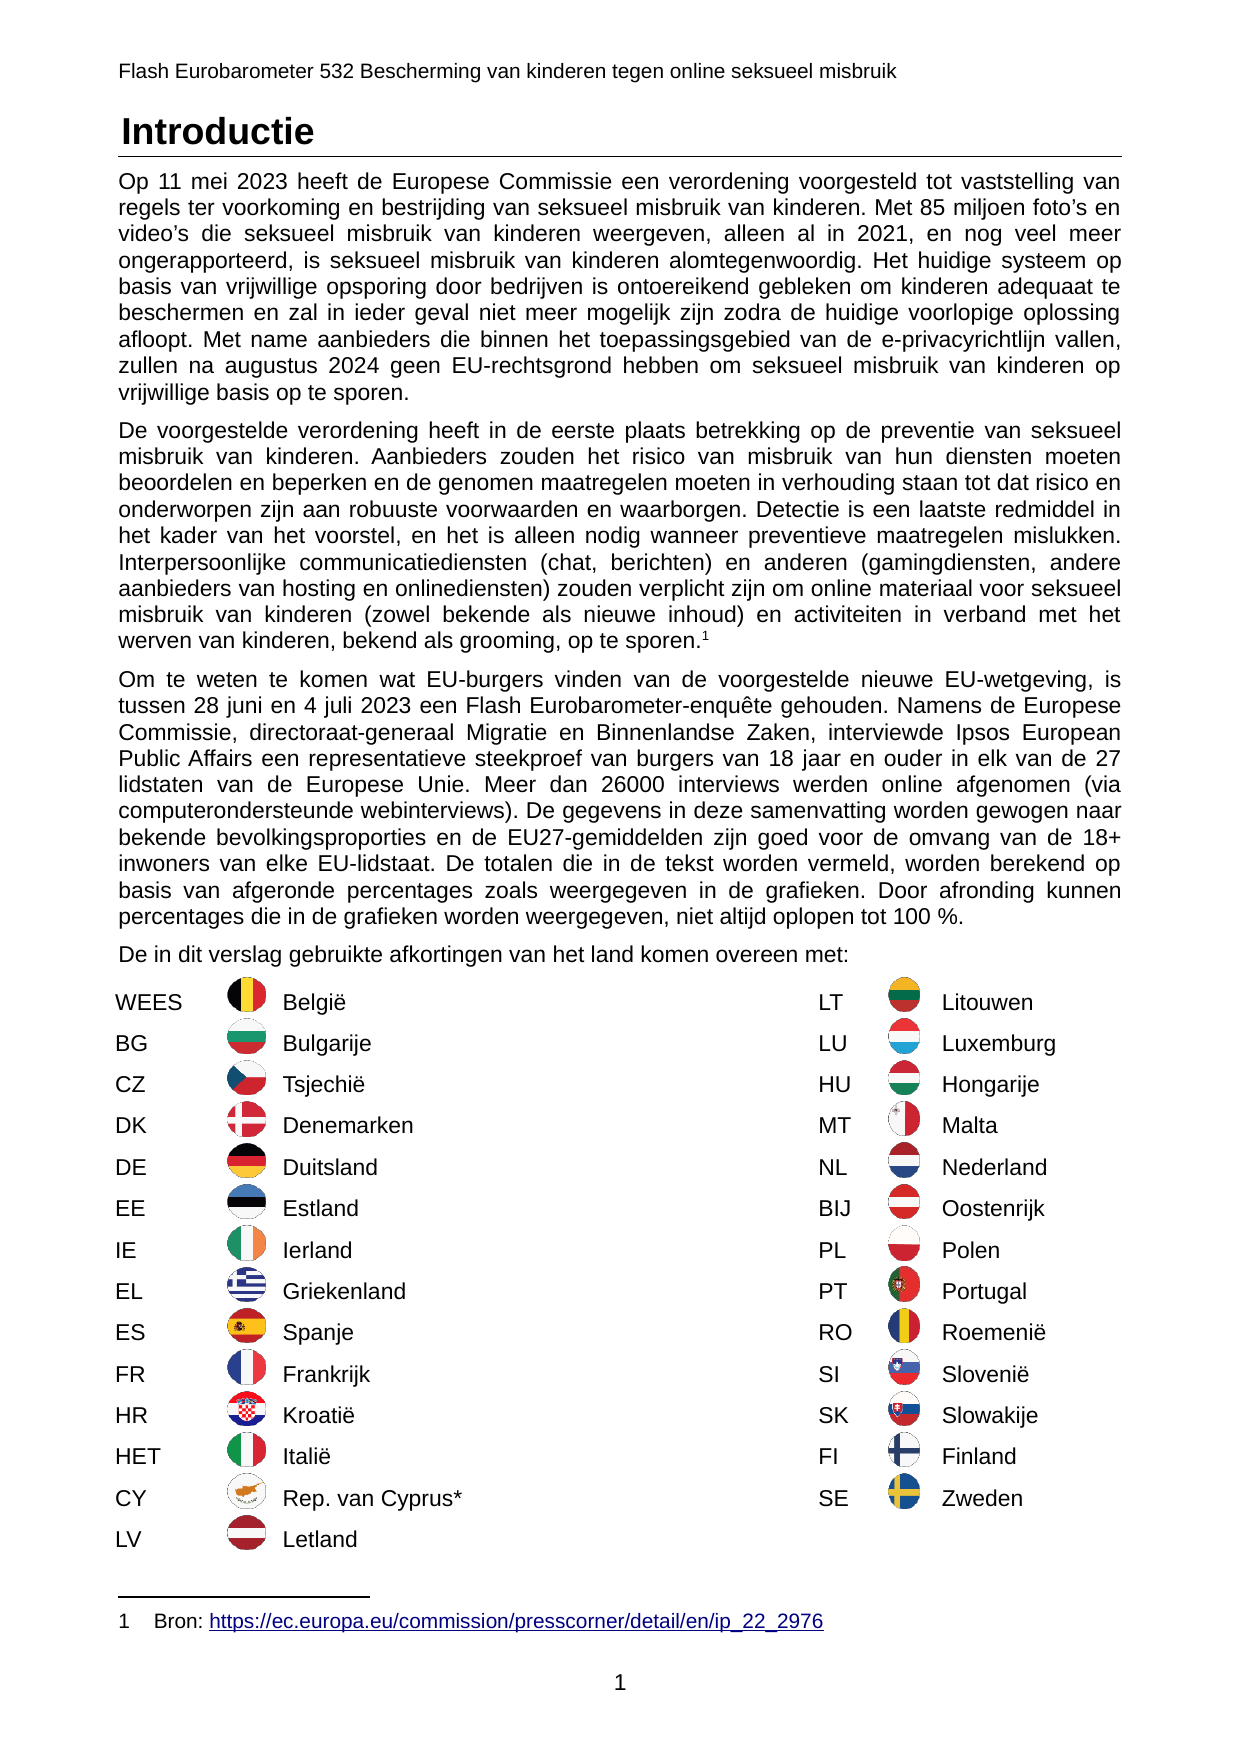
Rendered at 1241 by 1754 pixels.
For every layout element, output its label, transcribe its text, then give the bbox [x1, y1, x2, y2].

table_cell HET [112, 1428, 223, 1470]
table_cell [815, 1511, 874, 1552]
table_cell [590, 1346, 815, 1387]
table_cell [874, 1511, 938, 1552]
table_cell [223, 1346, 279, 1387]
subtitle Introductie [118, 107, 1122, 156]
text Om te weten te komen wat EU-burgers vinden van de voorgestelde nieuwe EU-wetgeving, is tussen 28 juni en 4 juli 2023 een Flash Eurobarometer-enquête gehouden. Namens de Europese Commissie, directoraat-generaal Migratie en Binnenlandse Zaken, interviewde Ipsos European Public Affairs een representatieve steekproef van burgers van 18 jaar en ouder in elk van de 27 lidstaten van de Europese Unie. Meer dan 26000 interviews werden online afgenomen (via computerondersteunde webinterviews). De gegevens in deze samenvatting worden gewogen naar bekende bevolkingsproporties en de EU27-gemiddelden zijn goed voor de omvang van de 18+ inwoners van elke EU-lidstaat. De totalen die in de tekst worden vermeld, worden berekend op basis van afgeronde percentages zoals weergegeven in de grafieken. Door afronding kunnen percentages die in de grafieken worden weergegeven, niet altijd oplopen tot 100 %. [118, 666, 1122, 929]
table_cell Hongarije [939, 1056, 1117, 1097]
table_cell Ierland [279, 1222, 590, 1263]
picture [888, 1308, 920, 1343]
table_cell Nederland [939, 1139, 1117, 1180]
table_cell FI [815, 1428, 874, 1470]
picture [227, 1184, 266, 1219]
table_cell [874, 1056, 938, 1097]
table_cell [874, 1263, 938, 1304]
table_cell Slovenië [939, 1346, 1117, 1387]
table_cell IE [112, 1222, 223, 1263]
picture [227, 1473, 266, 1509]
table_cell [223, 1098, 279, 1139]
table_header WEES [112, 974, 223, 1015]
table_cell [874, 1015, 938, 1056]
text Bron: https://ec.europa.eu/commission/presscorner/detail/en/ip_22_2976 [118, 1609, 1122, 1633]
picture [227, 1101, 266, 1137]
table_cell Italië [279, 1428, 590, 1470]
picture [888, 1225, 920, 1261]
table_cell Frankrijk [279, 1346, 590, 1387]
picture [888, 1142, 920, 1178]
table_cell HU [815, 1056, 874, 1097]
table_cell [590, 1139, 815, 1180]
table_cell SE [815, 1470, 874, 1511]
table_cell Portugal [939, 1263, 1117, 1304]
table_cell [590, 1098, 815, 1139]
table_cell Finland [939, 1428, 1117, 1470]
picture [227, 1432, 266, 1467]
table_header [874, 974, 938, 1015]
table_cell [874, 1346, 938, 1387]
table_cell Duitsland [279, 1139, 590, 1180]
table_cell Oostenrijk [939, 1180, 1117, 1222]
table_cell [590, 1015, 815, 1056]
table_cell [874, 1470, 938, 1511]
table_cell [223, 1511, 279, 1552]
picture [227, 977, 266, 1012]
table_cell [223, 1263, 279, 1304]
table_cell [223, 1180, 279, 1222]
picture [227, 1018, 266, 1054]
table_cell [874, 1139, 938, 1180]
table_cell Estland [279, 1180, 590, 1222]
table_cell [223, 1139, 279, 1180]
table_cell CZ [112, 1056, 223, 1097]
table_header België [279, 974, 590, 1015]
table_cell [590, 1263, 815, 1304]
picture [227, 1391, 266, 1426]
table_cell [223, 1304, 279, 1346]
table_cell Bulgarije [279, 1015, 590, 1056]
picture [888, 1184, 920, 1219]
table_cell Malta [939, 1098, 1117, 1139]
table_cell RO [815, 1304, 874, 1346]
picture [888, 1473, 920, 1509]
table_cell [874, 1304, 938, 1346]
table_cell [223, 1056, 279, 1097]
table_cell ES [112, 1304, 223, 1346]
table_cell Slowakije [939, 1387, 1117, 1428]
table_header Litouwen [939, 974, 1117, 1015]
table_cell [223, 1470, 279, 1511]
table_cell Luxemburg [939, 1015, 1117, 1056]
picture [888, 1391, 920, 1426]
table_cell LV [112, 1511, 223, 1552]
table_cell Letland [279, 1511, 590, 1552]
table_cell NL [815, 1139, 874, 1180]
picture [888, 1432, 920, 1467]
table_cell Kroatië [279, 1387, 590, 1428]
picture [888, 1349, 920, 1385]
table_cell Spanje [279, 1304, 590, 1346]
table_cell DE [112, 1139, 223, 1180]
table_cell [590, 1470, 815, 1511]
table_cell PL [815, 1222, 874, 1263]
text De voorgestelde verordening heeft in de eerste plaats betrekking op de preventie van seksueel misbruik van kinderen. Aanbieders zouden het risico van misbruik van hun diensten moeten beoordelen en beperken en de genomen maatregelen moeten in verhouding staan tot dat risico en onderworpen zijn aan robuuste voorwaarden en waarborgen. Detectie is een laatste redmiddel in het kader van het voorstel, en het is alleen nodig wanneer preventieve maatregelen mislukken. Interpersoonlijke communicatiediensten (chat, berichten) en anderen (gamingdiensten, andere aanbieders van hosting en onlinediensten) zouden verplicht zijn om online materiaal voor seksueel misbruik van kinderen (zowel bekende als nieuwe inhoud) en activiteiten in verband met het werven van kinderen, bekend als grooming, op te sporen. [118, 417, 1122, 654]
table_cell [590, 1511, 815, 1552]
table_header [590, 974, 815, 1015]
picture [227, 1515, 266, 1550]
table_cell CY [112, 1470, 223, 1511]
table_cell [590, 1180, 815, 1222]
table_cell EL [112, 1263, 223, 1304]
table_cell BIJ [815, 1180, 874, 1222]
picture [888, 1101, 920, 1136]
table_cell [590, 1222, 815, 1263]
table_cell SI [815, 1346, 874, 1387]
picture [888, 977, 920, 1012]
table_cell Griekenland [279, 1263, 590, 1304]
table_cell [874, 1387, 938, 1428]
table_cell [590, 1304, 815, 1346]
table_cell [874, 1180, 938, 1222]
picture [227, 1060, 266, 1095]
table_cell Zweden [939, 1470, 1117, 1511]
table_cell [223, 1428, 279, 1470]
table_cell [590, 1387, 815, 1428]
picture [227, 1267, 266, 1302]
table_cell LU [815, 1015, 874, 1056]
table_cell EE [112, 1180, 223, 1222]
table_cell [939, 1511, 1117, 1552]
table_cell [590, 1056, 815, 1097]
table_cell HR [112, 1387, 223, 1428]
table_cell [874, 1098, 938, 1139]
picture [227, 1308, 266, 1343]
table_cell [223, 1222, 279, 1263]
table_header LT [815, 974, 874, 1015]
table_cell Denemarken [279, 1098, 590, 1139]
picture [227, 1225, 266, 1261]
picture [888, 1018, 920, 1054]
table_cell DK [112, 1098, 223, 1139]
table_cell Tsjechië [279, 1056, 590, 1097]
table_header [223, 974, 279, 1015]
picture [227, 1143, 266, 1178]
table_cell [874, 1222, 938, 1263]
table_cell BG [112, 1015, 223, 1056]
table_cell [223, 1015, 279, 1056]
table_cell [874, 1428, 938, 1470]
table_cell MT [815, 1098, 874, 1139]
table_cell [590, 1428, 815, 1470]
text Op 11 mei 2023 heeft de Europese Commissie een verordening voorgesteld tot vaststelling van regels ter voorkoming en bestrijding van seksueel misbruik van kinderen. Met 85 miljoen foto’s en video’s die seksueel misbruik van kinderen weergeven, alleen al in 2021, en nog veel meer ongerapporteerd, is seksueel misbruik van kinderen alomtegenwoordig. Het huidige systeem op basis van vrijwillige opsporing door bedrijven is ontoereikend gebleken om kinderen adequaat te beschermen en zal in ieder geval niet meer mogelijk zijn zodra de huidige voorlopige oplossing afloopt. Met name aanbieders die binnen het toepassingsgebied van de e-privacyrichtlijn vallen, zullen na augustus 2024 geen EU-rechtsgrond hebben om seksueel misbruik van kinderen op vrijwillige basis op te sporen. [118, 168, 1122, 405]
table_cell FR [112, 1346, 223, 1387]
table_cell Rep. van Cyprus* [279, 1470, 590, 1511]
text De in dit verslag gebruikte afkortingen van het land komen overeen met: [118, 941, 1122, 967]
table_cell PT [815, 1263, 874, 1304]
table_cell Roemenië [939, 1304, 1117, 1346]
table_cell [223, 1387, 279, 1428]
table_cell SK [815, 1387, 874, 1428]
table_cell Polen [939, 1222, 1117, 1263]
picture [227, 1349, 266, 1385]
picture [888, 1060, 920, 1095]
picture [888, 1266, 920, 1302]
